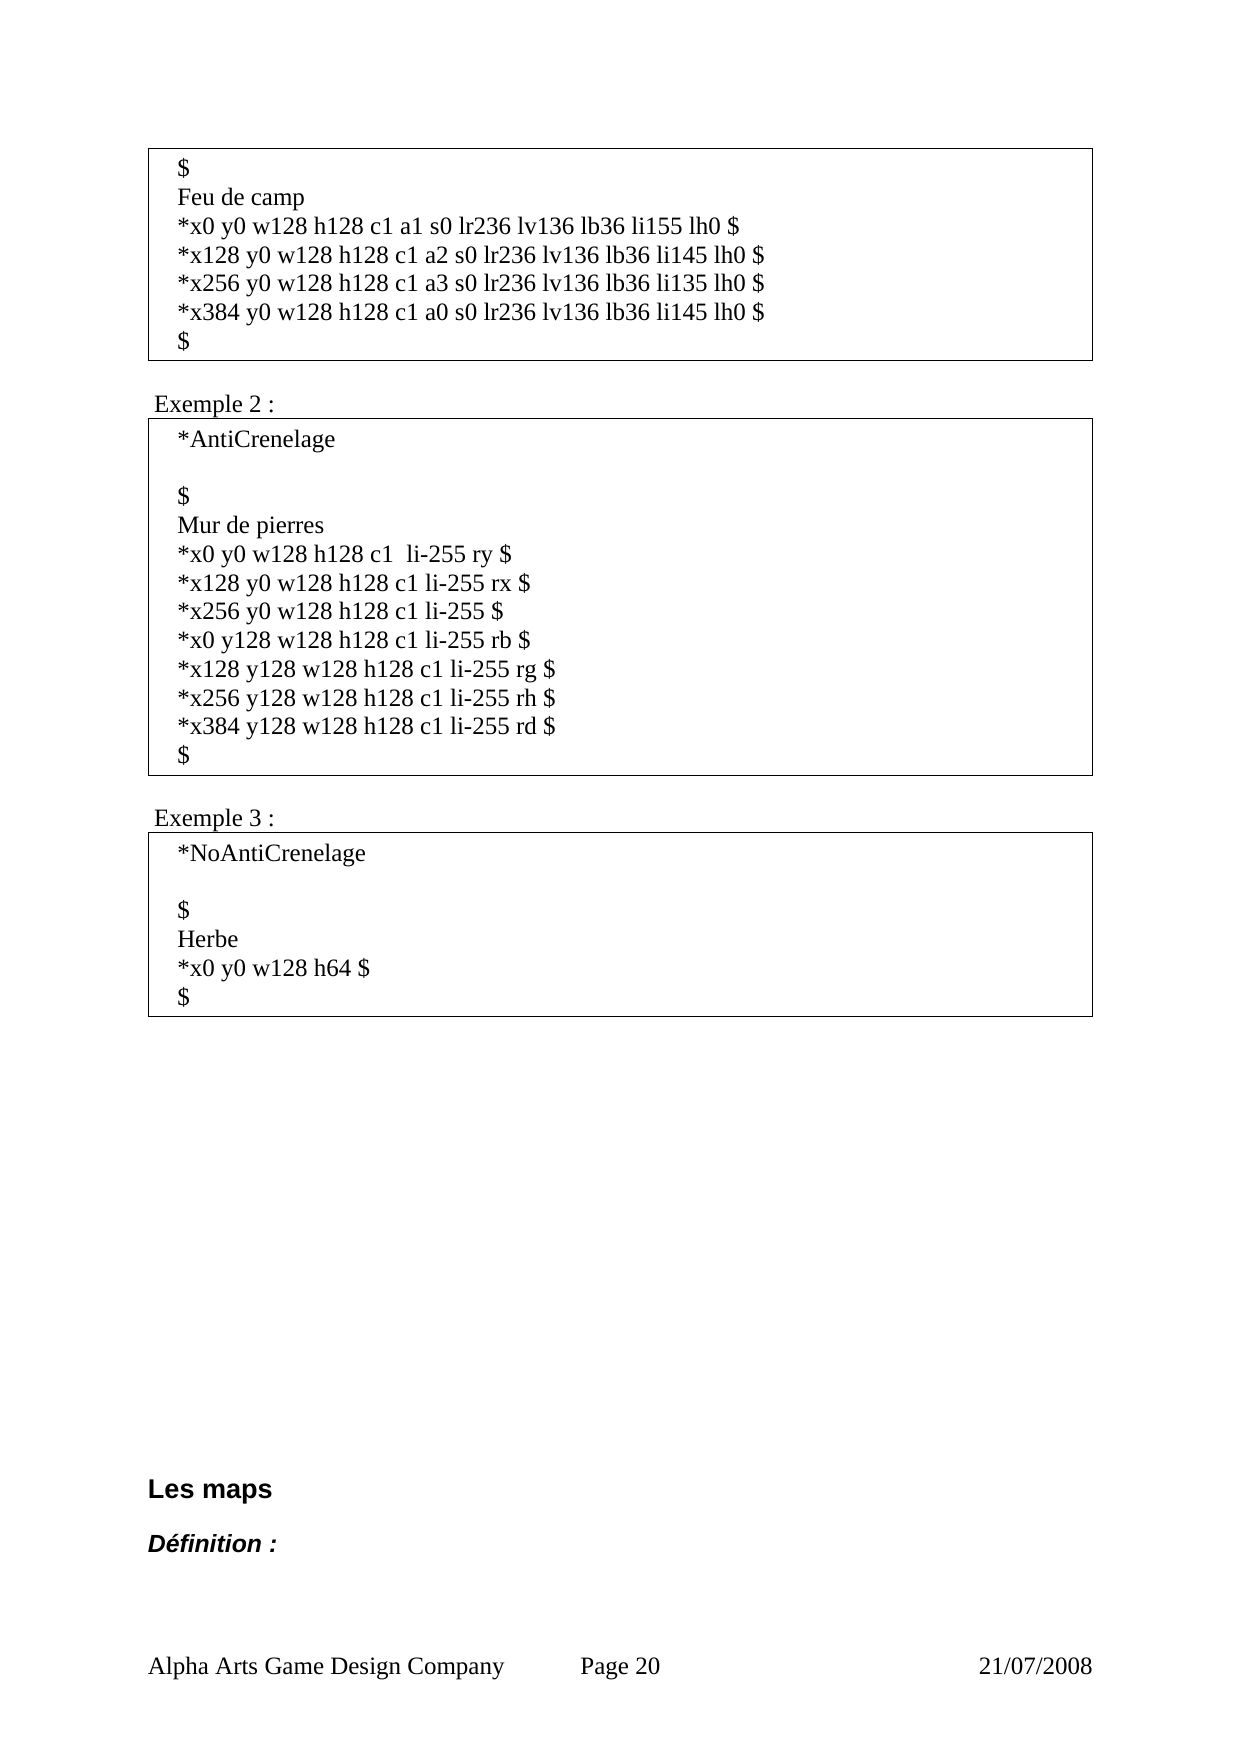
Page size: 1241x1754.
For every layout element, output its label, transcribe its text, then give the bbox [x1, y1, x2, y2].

table_header $ Feu de camp *x0 y0 w128 h128 c1 a1 s0 lr236 lv136 lb36 li155 lh0 $ *x128 y0 w128 h128 c1 a2 s0 lr236 lv136 lb36 li145 lh0 $ *x256 y0 w128 h128 c1 a3 s0 lr236 lv136 lb36 li135 lh0 $ *x384 y0 w128 h128 c1 a0 s0 lr236 lv136 lb36 li145 lh0 $ $ [149, 149, 1092, 360]
table_header *NoAntiCrenelage $ Herbe *x0 y0 w128 h64 $ $ [149, 833, 1092, 1016]
table_header *AntiCrenelage $ Mur de pierres *x0 y0 w128 h128 c1 li-255 ry $ *x128 y0 w128 h128 c1 li-255 rx $ *x256 y0 w128 h128 c1 li-255 $ *x0 y128 w128 h128 c1 li-255 rb $ *x128 y128 w128 h128 c1 li-255 rg $ *x256 y128 w128 h128 c1 li-255 rh $ *x384 y128 w128 h128 c1 li-255 rd $ $ [149, 419, 1092, 774]
text Exemple 2 : [148, 389, 1092, 418]
text Exemple 3 : [148, 803, 1092, 832]
subtitle Les maps [148, 1473, 1092, 1504]
subtitle Définition : [148, 1529, 1092, 1557]
